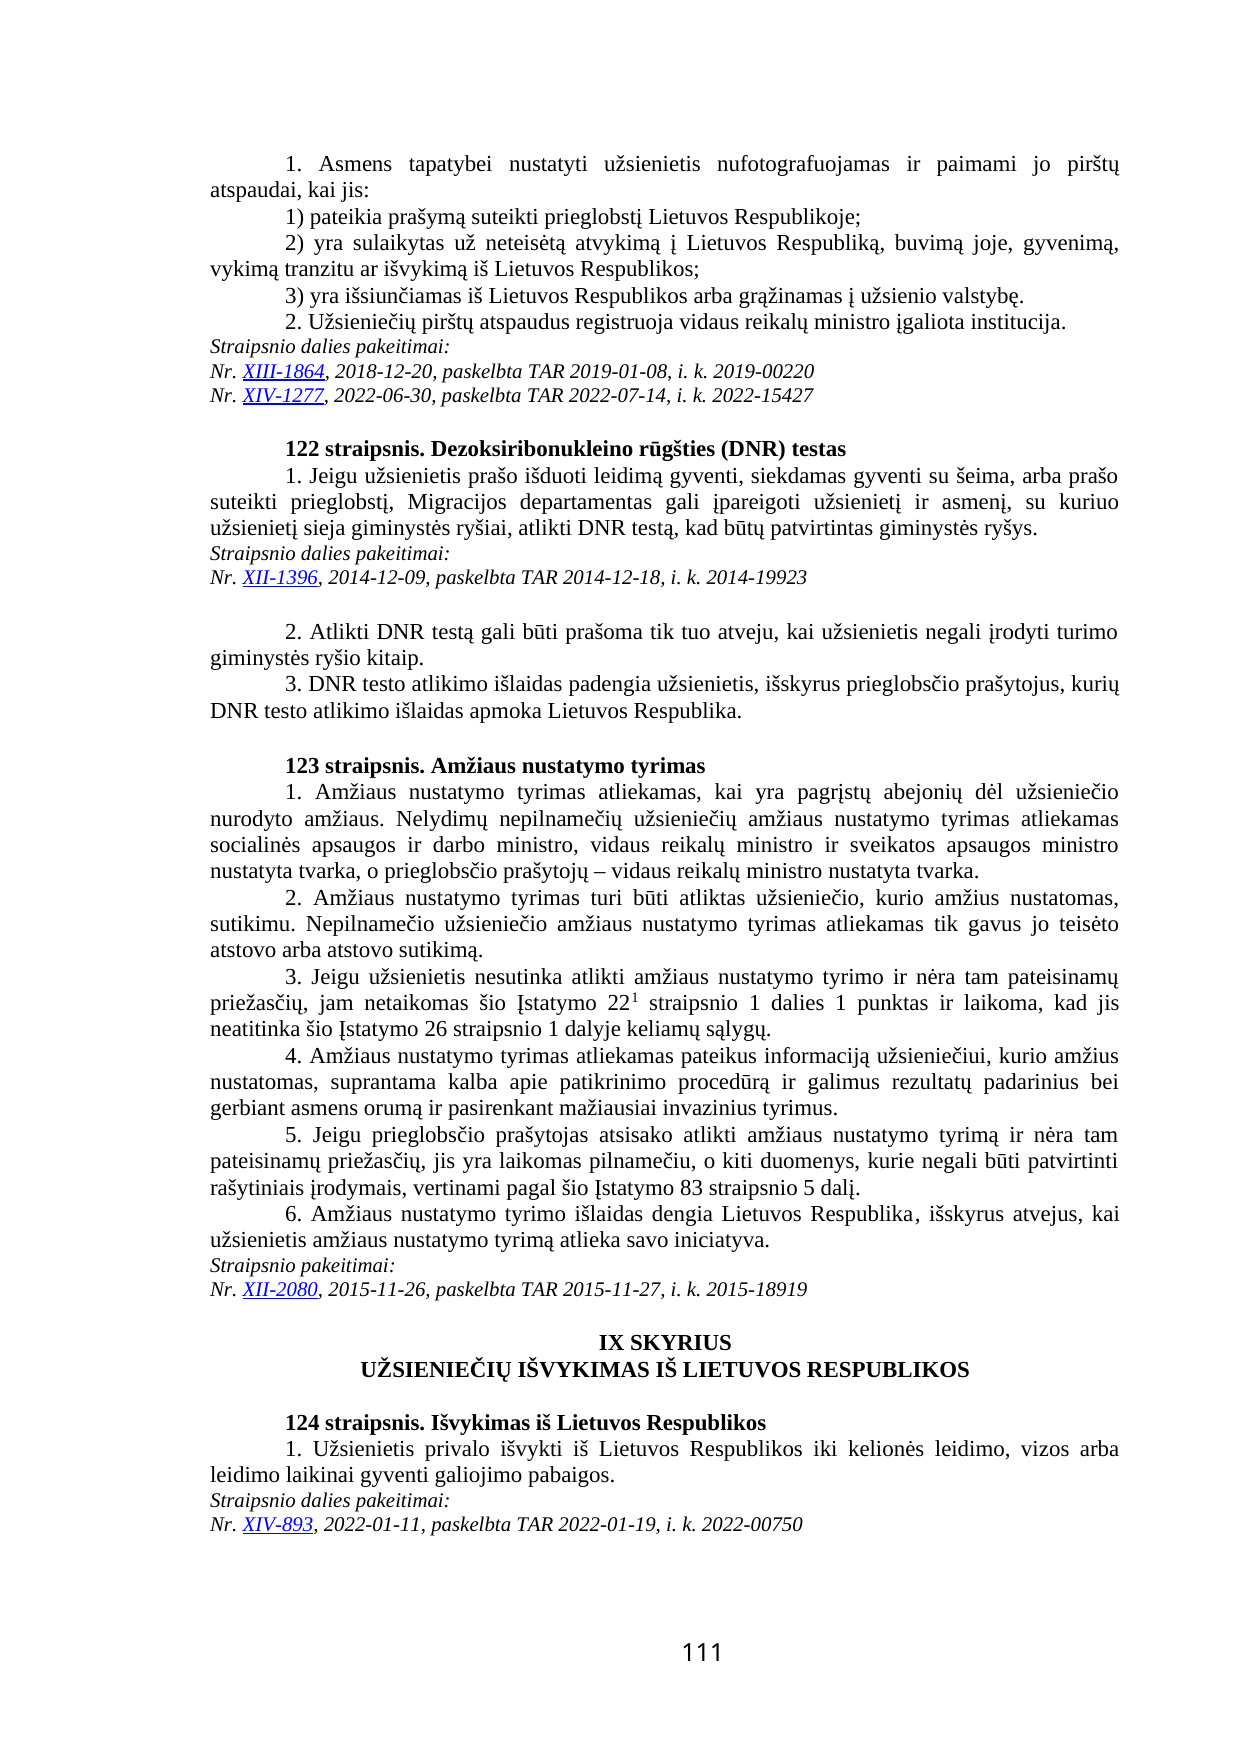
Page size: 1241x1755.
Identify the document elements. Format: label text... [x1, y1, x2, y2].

text 124 straipsnis. Išvykimas iš Lietuvos Respublikos [210, 1408, 1120, 1435]
text Straipsnio dalies pakeitimai: [210, 1488, 1120, 1512]
text Straipsnio dalies pakeitimai: [210, 334, 1120, 358]
text UŽSIENIEČIŲ IŠVYKIMAS IŠ LIETUVOS RESPUBLIKOS [210, 1356, 1120, 1382]
text Nr. XII-1396, 2014-12-09, paskelbta TAR 2014-12-18, i. k. 2014-19923 [210, 565, 1120, 589]
text 2. Atlikti DNR testą gali būti prašoma tik tuo atveju, kai užsienietis negali įrodyti turimo giminystės ryšio kitaip. [210, 618, 1120, 670]
text 3. DNR testo atlikimo išlaidas padengia užsienietis, išskyrus prieglobsčio prašytojus, kurių DNR testo atlikimo išlaidas apmoka Lietuvos Respublika. [210, 670, 1120, 723]
subtitle 122 straipsnis. Dezoksiribonukleino rūgšties (DNR) testas [210, 435, 1120, 462]
text 123 straipsnis. Amžiaus nustatymo tyrimas [210, 752, 1120, 778]
text 1) pateikia prašymą suteikti prieglobstį Lietuvos Respublikoje; [210, 203, 1120, 229]
text 2) yra sulaikytas už neteisėtą atvykimą į Lietuvos Respubliką, buvimą joje, gyvenimą, vykimą tranzitu ar išvykimą iš Lietuvos Respublikos; [210, 229, 1120, 282]
text 1. Jeigu užsienietis prašo išduoti leidimą gyventi, siekdamas gyventi su šeima, arba prašo suteikti prieglobstį, Migracijos departamentas gali įpareigoti užsienietį ir asmenį, su kuriuo užsienietį sieja giminystės ryšiai, atlikti DNR testą, kad būtų patvirtintas giminystės ryšys. [210, 462, 1120, 541]
text IX SKYRIUS [210, 1329, 1120, 1356]
text Nr. XIV-1277, 2022-06-30, paskelbta TAR 2022-07-14, i. k. 2022-15427 [210, 383, 1120, 407]
text 1. Asmens tapatybei nustatyti užsienietis nufotografuojamas ir paimami jo pirštų atspaudai, kai jis: [210, 150, 1120, 203]
text 1. Užsienietis privalo išvykti iš Lietuvos Respublikos iki kelionės leidimo, vizos arba leidimo laikinai gyventi galiojimo pabaigos. [210, 1435, 1120, 1488]
text Straipsnio pakeitimai: [210, 1253, 1120, 1277]
text 2. Amžiaus nustatymo tyrimas turi būti atliktas užsieniečio, kurio amžius nustatomas, sutikimu. Nepilnamečio užsieniečio amžiaus nustatymo tyrimas atliekamas tik gavus jo teisėto atstovo arba atstovo sutikimą. [210, 884, 1120, 963]
text 1. Amžiaus nustatymo tyrimas atliekamas, kai yra pagrįstų abejonių dėl užsieniečio nurodyto amžiaus. Nelydimų nepilnamečių užsieniečių amžiaus nustatymo tyrimas atliekamas socialinės apsaugos ir darbo ministro, vidaus reikalų ministro ir sveikatos apsaugos ministro nustatyta tvarka, o prieglobsčio prašytojų – vidaus reikalų ministro nustatyta tvarka. [210, 778, 1120, 884]
text 2. Užsieniečių pirštų atspaudus registruoja vidaus reikalų ministro įgaliota institucija. [210, 308, 1120, 334]
text 5. Jeigu prieglobsčio prašytojas atsisako atlikti amžiaus nustatymo tyrimą ir nėra tam pateisinamų priežasčių, jis yra laikomas pilnamečiu, o kiti duomenys, kurie negali būti patvirtinti rašytiniais įrodymais, vertinami pagal šio Įstatymo 83 straipsnio 5 dalį. [210, 1121, 1120, 1200]
text Nr. XIII-1864, 2018-12-20, paskelbta TAR 2019-01-08, i. k. 2019-00220 [210, 358, 1120, 383]
text Straipsnio dalies pakeitimai: [210, 541, 1120, 565]
text 6. Amžiaus nustatymo tyrimo išlaidas dengia Lietuvos Respublika, išskyrus atvejus, kai užsienietis amžiaus nustatymo tyrimą atlieka savo iniciatyva. [210, 1200, 1120, 1253]
text Nr. XII-2080, 2015-11-26, paskelbta TAR 2015-11-27, i. k. 2015-18919 [210, 1277, 1120, 1301]
text Nr. XIV-893, 2022-01-11, paskelbta TAR 2022-01-19, i. k. 2022-00750 [210, 1512, 1120, 1536]
text 4. Amžiaus nustatymo tyrimas atliekamas pateikus informaciją užsieniečiui, kurio amžius nustatomas, suprantama kalba apie patikrinimo procedūrą ir galimus rezultatų padarinius bei gerbiant asmens orumą ir pasirenkant mažiausiai invazinius tyrimus. [210, 1042, 1120, 1121]
text 3. Jeigu užsienietis nesutinka atlikti amžiaus nustatymo tyrimo ir nėra tam pateisinamų priežasčių, jam netaikomas šio Įstatymo 221 straipsnio 1 dalies 1 punktas ir laikoma, kad jis neatitinka šio Įstatymo 26 straipsnio 1 dalyje keliamų sąlygų. [210, 963, 1120, 1042]
text 3) yra išsiunčiamas iš Lietuvos Respublikos arba grąžinamas į užsienio valstybę. [210, 282, 1120, 308]
